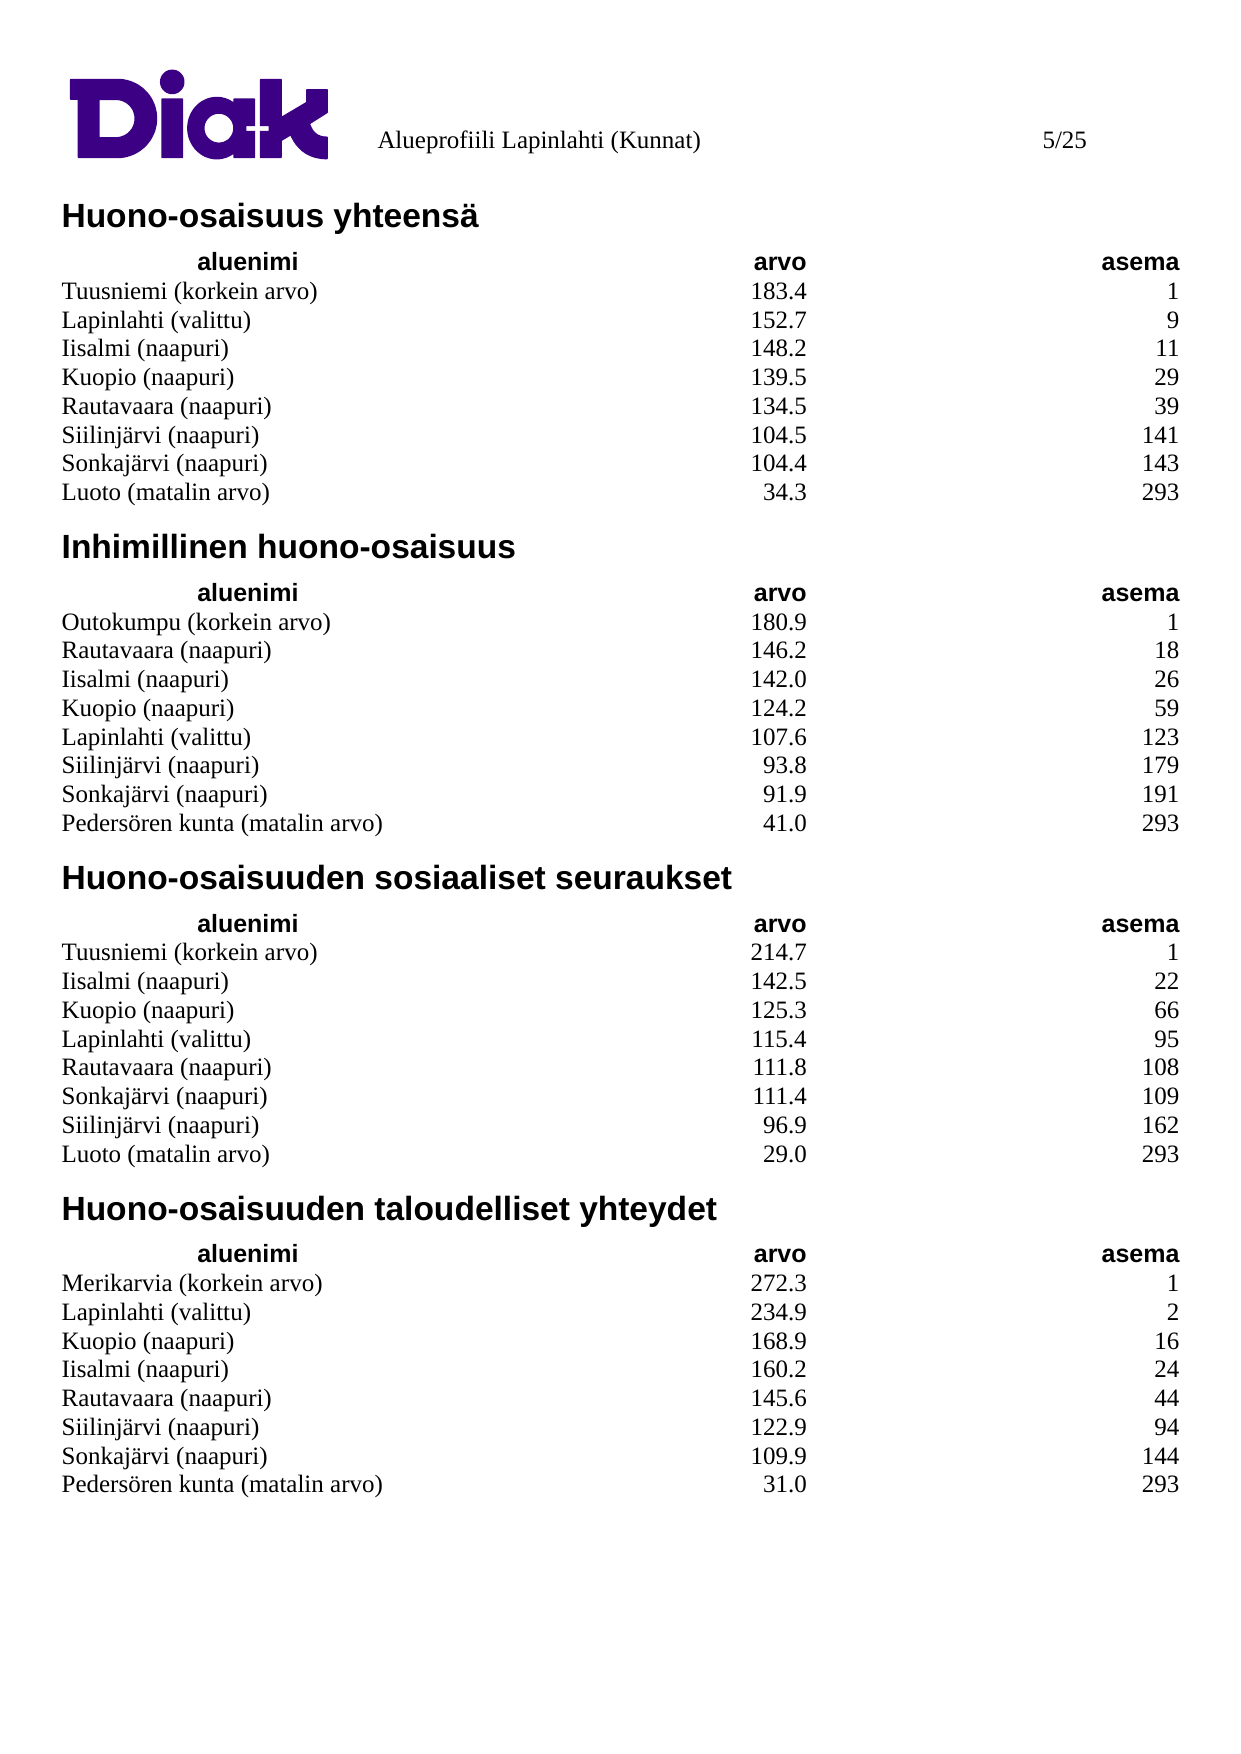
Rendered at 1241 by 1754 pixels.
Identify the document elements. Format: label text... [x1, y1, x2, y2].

table_cell 134.5 [434, 391, 806, 420]
table_cell 109.9 [434, 1441, 806, 1469]
table_cell 1 [806, 607, 1179, 636]
table_cell 108 [806, 1053, 1179, 1081]
table_cell 111.8 [434, 1053, 806, 1081]
table_cell Sonkajärvi (naapuri) [61, 779, 434, 808]
table_cell 1 [806, 1268, 1179, 1297]
table_cell 107.6 [434, 722, 806, 751]
table_cell Kuopio (naapuri) [61, 693, 434, 722]
table_cell 104.4 [434, 449, 806, 477]
table_cell 26 [806, 664, 1179, 693]
table_cell 29 [806, 362, 1179, 391]
table_cell Pedersören kunta (matalin arvo) [61, 1470, 434, 1498]
table_cell Pedersören kunta (matalin arvo) [61, 808, 434, 837]
subtitle Inhimillinen huono-osaisuus [61, 527, 1179, 566]
table_cell Rautavaara (naapuri) [61, 1383, 434, 1412]
table_cell 191 [806, 779, 1179, 808]
table_cell 146.2 [434, 636, 806, 664]
table_cell 142.5 [434, 966, 806, 995]
table_cell 122.9 [434, 1412, 806, 1441]
table_cell 41.0 [434, 808, 806, 837]
table_cell 293 [806, 1139, 1179, 1167]
table_cell 95 [806, 1024, 1179, 1052]
table_cell 111.4 [434, 1081, 806, 1110]
table_cell 293 [806, 477, 1179, 506]
table_cell Kuopio (naapuri) [61, 1326, 434, 1354]
table_cell 109 [806, 1081, 1179, 1110]
table_header aluenimi [61, 1240, 434, 1268]
table_cell 148.2 [434, 334, 806, 362]
table_cell Iisalmi (naapuri) [61, 334, 434, 362]
table_cell 22 [806, 966, 1179, 995]
table_header asema [806, 578, 1179, 607]
table_cell 145.6 [434, 1383, 806, 1412]
table_cell 16 [806, 1326, 1179, 1354]
table_header arvo [434, 247, 806, 276]
table_cell Iisalmi (naapuri) [61, 966, 434, 995]
subtitle Huono-osaisuuden sosiaaliset seuraukset [61, 858, 1179, 896]
table_cell 1 [806, 938, 1179, 966]
table_header arvo [434, 909, 806, 937]
table_cell Siilinjärvi (naapuri) [61, 420, 434, 448]
table_cell 59 [806, 693, 1179, 722]
table_cell 234.9 [434, 1297, 806, 1326]
table_cell 168.9 [434, 1326, 806, 1354]
table_cell Lapinlahti (valittu) [61, 1024, 434, 1052]
table_cell Sonkajärvi (naapuri) [61, 1081, 434, 1110]
table_cell Kuopio (naapuri) [61, 362, 434, 391]
table_cell Iisalmi (naapuri) [61, 664, 434, 693]
table_cell 124.2 [434, 693, 806, 722]
subtitle Huono-osaisuus yhteensä [61, 196, 1179, 235]
table_cell 152.7 [434, 305, 806, 333]
table_cell 115.4 [434, 1024, 806, 1052]
table_cell Luoto (matalin arvo) [61, 1139, 434, 1167]
table_header arvo [434, 1240, 806, 1268]
table_cell Iisalmi (naapuri) [61, 1355, 434, 1383]
table_cell 272.3 [434, 1268, 806, 1297]
table_cell Siilinjärvi (naapuri) [61, 1412, 434, 1441]
table_cell 18 [806, 636, 1179, 664]
table_cell 293 [806, 808, 1179, 837]
table_header aluenimi [61, 578, 434, 607]
table_cell 160.2 [434, 1355, 806, 1383]
table_cell 29.0 [434, 1139, 806, 1167]
subtitle Huono-osaisuuden taloudelliset yhteydet [61, 1188, 1179, 1227]
table_cell 162 [806, 1110, 1179, 1139]
table_cell 91.9 [434, 779, 806, 808]
table_cell 214.7 [434, 938, 806, 966]
table_cell 125.3 [434, 995, 806, 1024]
table_cell 293 [806, 1470, 1179, 1498]
table_cell 93.8 [434, 751, 806, 779]
table_cell 183.4 [434, 276, 806, 305]
table_header aluenimi [61, 909, 434, 937]
table_cell Kuopio (naapuri) [61, 995, 434, 1024]
table_cell Rautavaara (naapuri) [61, 391, 434, 420]
table_cell Rautavaara (naapuri) [61, 636, 434, 664]
table_cell Lapinlahti (valittu) [61, 305, 434, 333]
table_cell 39 [806, 391, 1179, 420]
table_cell 9 [806, 305, 1179, 333]
table_cell 104.5 [434, 420, 806, 448]
table_cell 141 [806, 420, 1179, 448]
table_cell 2 [806, 1297, 1179, 1326]
table_cell 142.0 [434, 664, 806, 693]
table_cell 123 [806, 722, 1179, 751]
table_cell 1 [806, 276, 1179, 305]
table_cell 94 [806, 1412, 1179, 1441]
table_cell Siilinjärvi (naapuri) [61, 751, 434, 779]
table_cell Sonkajärvi (naapuri) [61, 1441, 434, 1469]
table_header asema [806, 247, 1179, 276]
table_header asema [806, 909, 1179, 937]
table_cell Merikarvia (korkein arvo) [61, 1268, 434, 1297]
table_header arvo [434, 578, 806, 607]
table_cell 180.9 [434, 607, 806, 636]
table_cell 34.3 [434, 477, 806, 506]
table_cell Lapinlahti (valittu) [61, 722, 434, 751]
table_cell Luoto (matalin arvo) [61, 477, 434, 506]
table_cell 139.5 [434, 362, 806, 391]
table_cell Lapinlahti (valittu) [61, 1297, 434, 1326]
table_cell 31.0 [434, 1470, 806, 1498]
table_cell 96.9 [434, 1110, 806, 1139]
table_cell 24 [806, 1355, 1179, 1383]
table_cell 144 [806, 1441, 1179, 1469]
table_cell 11 [806, 334, 1179, 362]
table_cell Tuusniemi (korkein arvo) [61, 276, 434, 305]
table_cell 143 [806, 449, 1179, 477]
table_cell 66 [806, 995, 1179, 1024]
table_cell Outokumpu (korkein arvo) [61, 607, 434, 636]
table_cell Rautavaara (naapuri) [61, 1053, 434, 1081]
table_cell 179 [806, 751, 1179, 779]
table_cell 44 [806, 1383, 1179, 1412]
table_header aluenimi [61, 247, 434, 276]
table_header asema [806, 1240, 1179, 1268]
table_cell Sonkajärvi (naapuri) [61, 449, 434, 477]
table_cell Tuusniemi (korkein arvo) [61, 938, 434, 966]
table_cell Siilinjärvi (naapuri) [61, 1110, 434, 1139]
